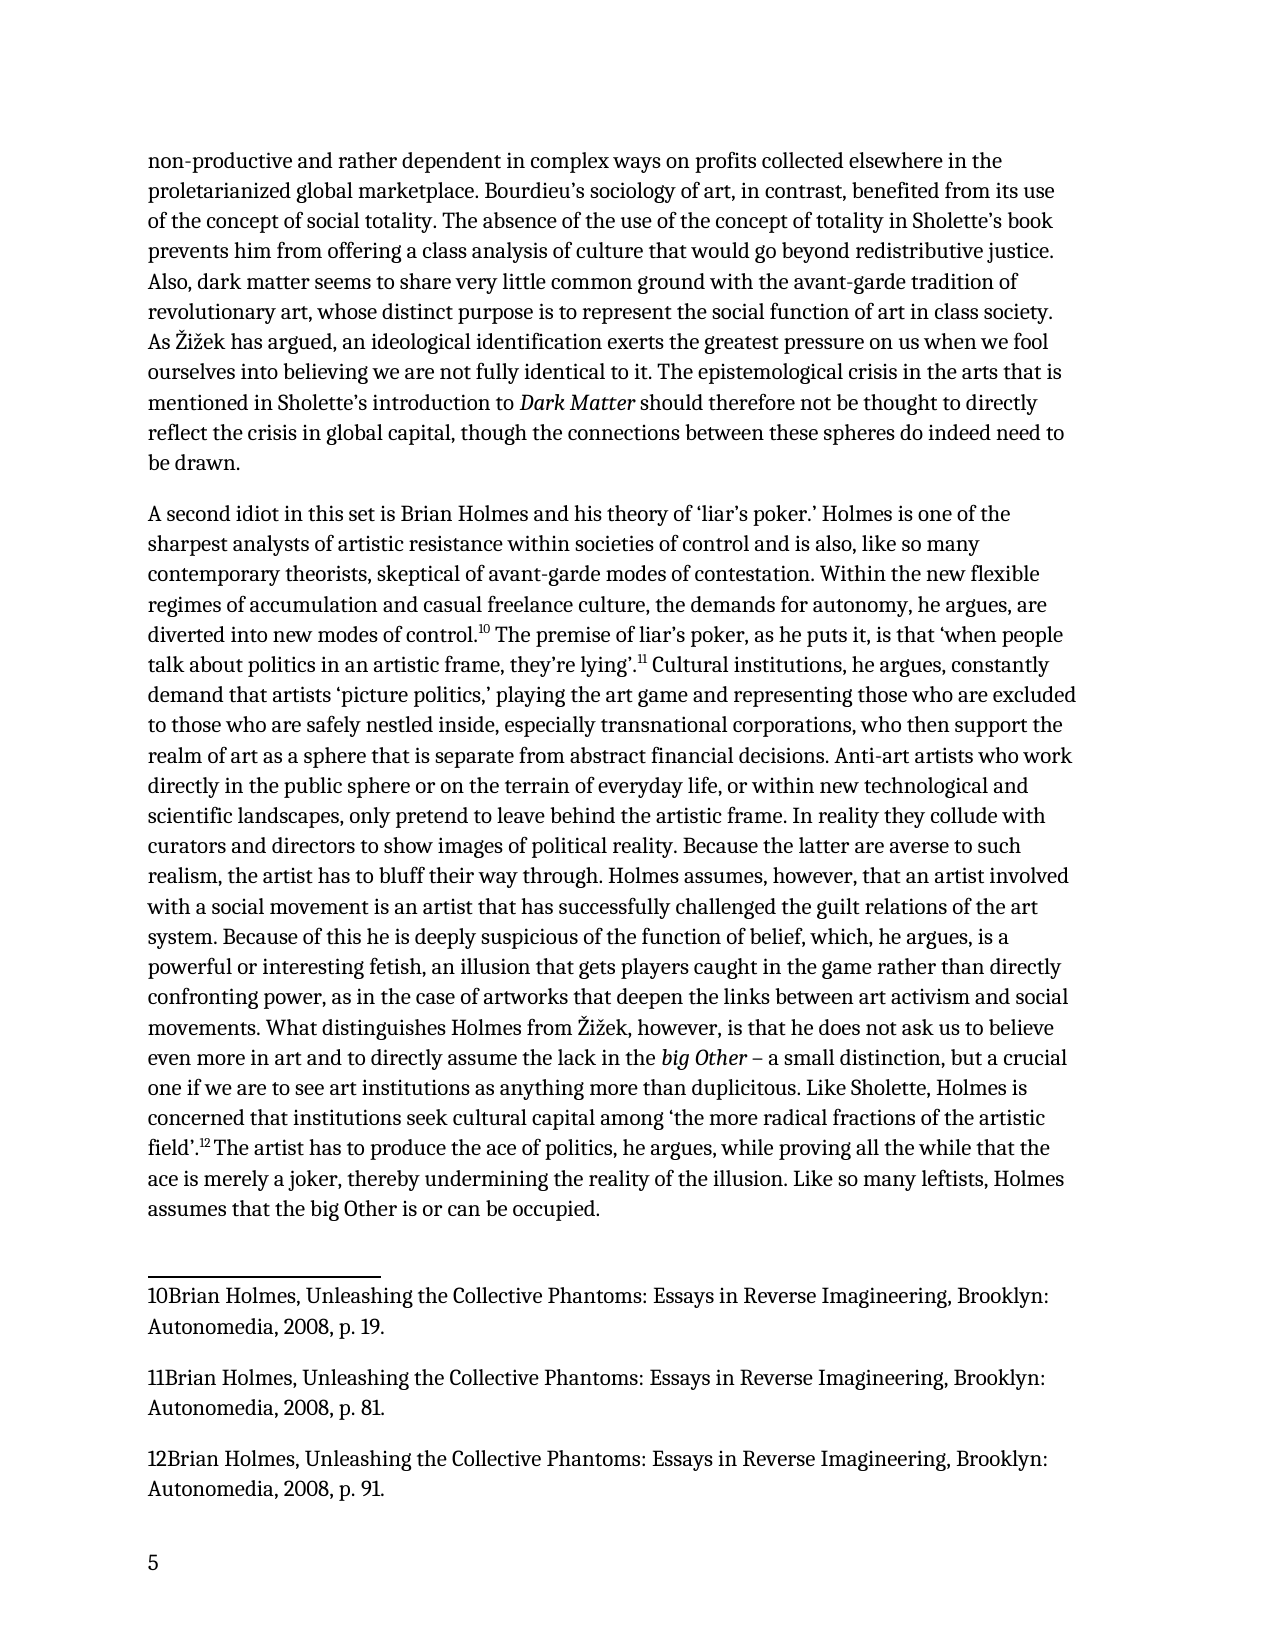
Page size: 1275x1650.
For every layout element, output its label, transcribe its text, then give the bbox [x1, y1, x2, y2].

text non-productive and rather dependent in complex ways on profits collected elsewhere in the proletarianized global marketplace. Bourdieu’s sociology of art, in contrast, benefited from its use of the concept of social totality. The absence of the use of the concept of totality in Sholette’s book prevents him from offering a class analysis of culture that would go beyond redistributive justice. Also, dark matter seems to share very little common ground with the avant-garde tradition of revolutionary art, whose distinct purpose is to represent the social function of art in class society. As Žižek has argued, an ideological identification exerts the greatest pressure on us when we fool ourselves into believing we are not fully identical to it. The epistemological crisis in the arts that is mentioned in Sholette’s introduction to Dark Matter should therefore not be thought to directly reflect the crisis in global capital, though the connections between these spheres do indeed need to be drawn. [148, 148, 1078, 476]
text Brian Holmes, Unleashing the Collective Phantoms: Essays in Reverse Imagineering, Brooklyn: Autonomedia, 2008, p. 91. [148, 1446, 1078, 1502]
text A second idiot in this set is Brian Holmes and his theory of ‘liar’s poker.’ Holmes is one of the sharpest analysts of artistic resistance within societies of control and is also, like so many contemporary theorists, skeptical of avant-garde modes of contestation. Within the new flexible regimes of accumulation and casual freelance culture, the demands for autonomy, he argues, are diverted into new modes of control. The premise of liar’s poker, as he puts it, is that ‘when people talk about politics in an artistic frame, they’re lying’. Cultural institutions, he argues, constantly demand that artists ‘picture politics,’ playing the art game and representing those who are excluded to those who are safely nestled inside, especially transnational corporations, who then support the realm of art as a sphere that is separate from abstract financial decisions. Anti-art artists who work directly in the public sphere or on the terrain of everyday life, or within new technological and scientific landscapes, only pretend to leave behind the artistic frame. In reality they collude with curators and directors to show images of political reality. Because the latter are averse to such realism, the artist has to bluff their way through. Holmes assumes, however, that an artist involved with a social movement is an artist that has successfully challenged the guilt relations of the art system. Because of this he is deeply suspicious of the function of belief, which, he argues, is a powerful or interesting fetish, an illusion that gets players caught in the game rather than directly confronting power, as in the case of artworks that deepen the links between art activism and social movements. What distinguishes Holmes from Žižek, however, is that he does not ask us to believe even more in art and to directly assume the lack in the big Other – a small distinction, but a crucial one if we are to see art institutions as anything more than duplicitous. Like Sholette, Holmes is concerned that institutions seek cultural capital among ‘the more radical fractions of the artistic field’. The artist has to produce the ace of politics, he argues, while proving all the while that the ace is merely a joker, thereby undermining the reality of the illusion. Like so many leftists, Holmes assumes that the big Other is or can be occupied. [148, 501, 1078, 1222]
text Brian Holmes, Unleashing the Collective Phantoms: Essays in Reverse Imagineering, Brooklyn: Autonomedia, 2008, p. 81. [148, 1364, 1078, 1421]
text Brian Holmes, Unleashing the Collective Phantoms: Essays in Reverse Imagineering, Brooklyn: Autonomedia, 2008, p. 19. [148, 1283, 1078, 1340]
